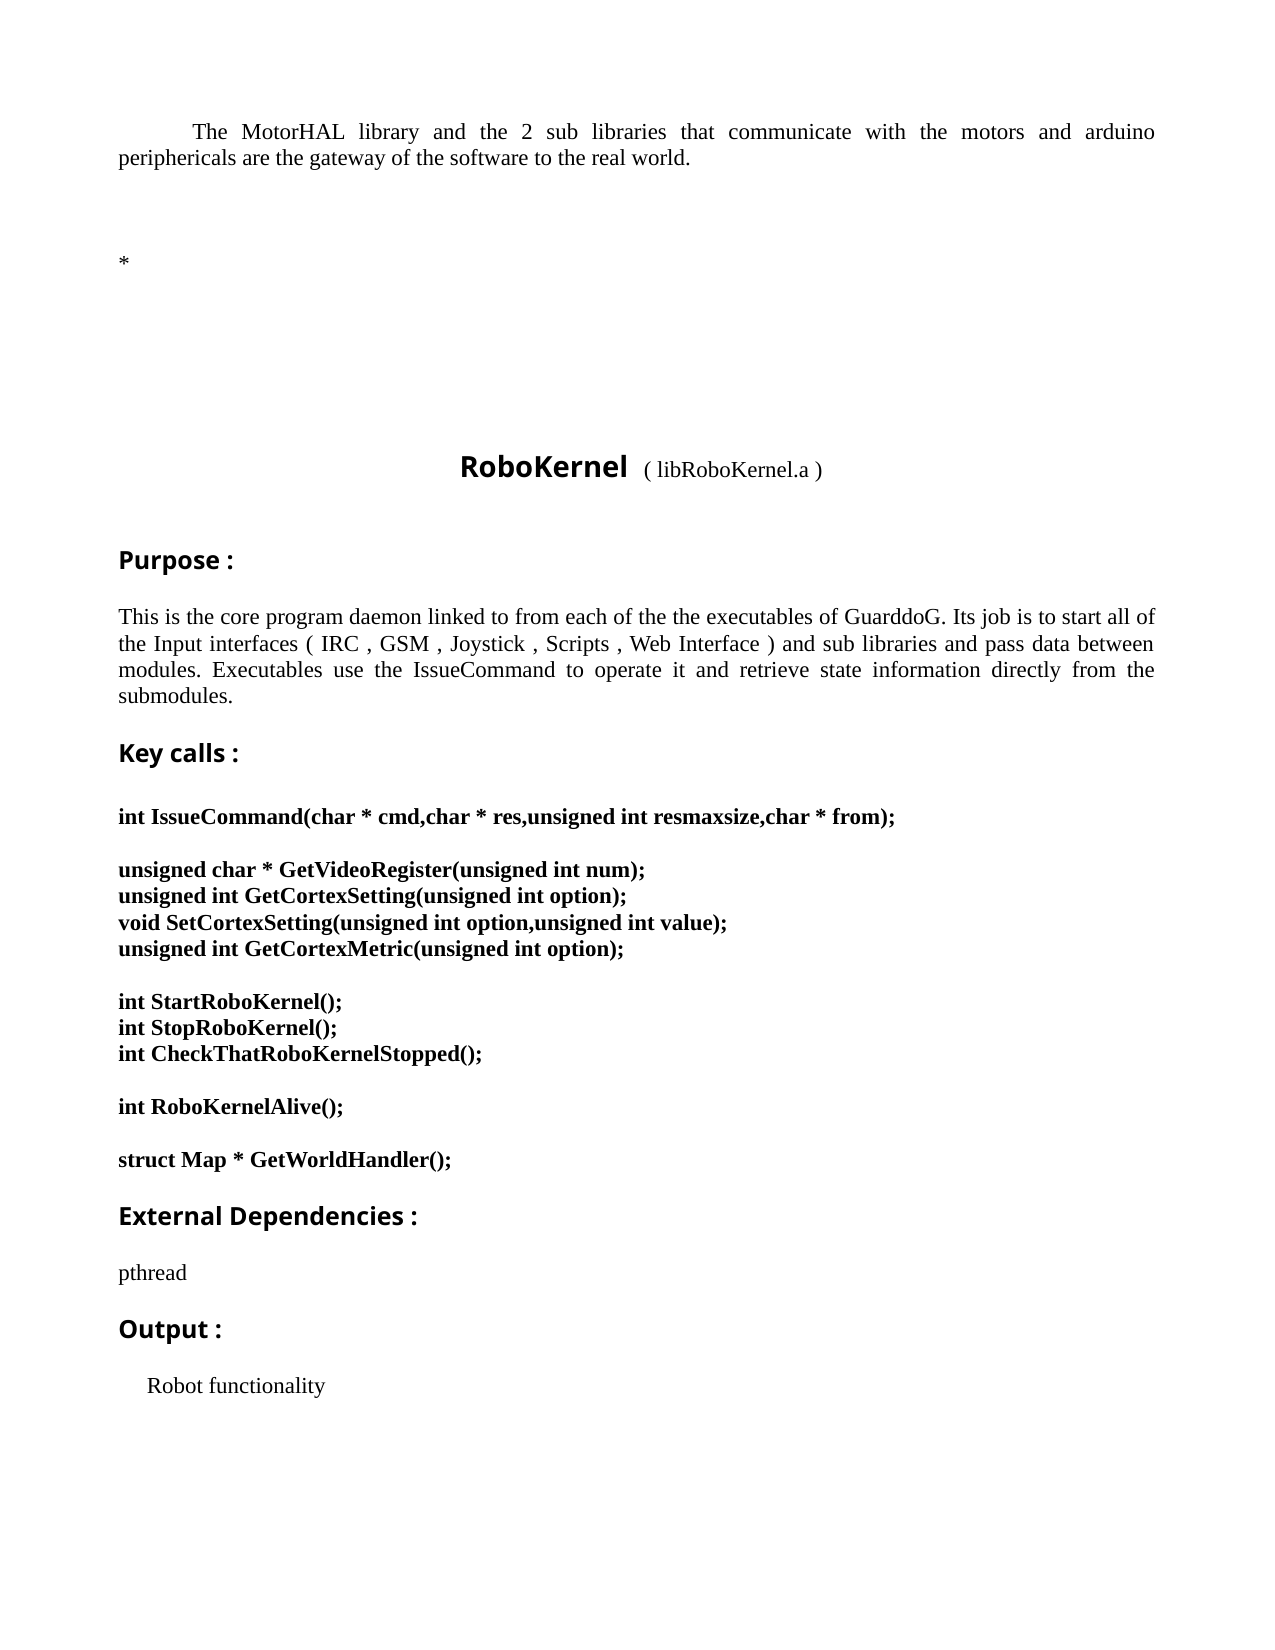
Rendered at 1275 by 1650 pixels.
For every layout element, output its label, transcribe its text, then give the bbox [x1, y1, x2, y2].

text int StartRoboKernel(); [118, 988, 1157, 1014]
text unsigned int GetCortexSetting(unsigned int option); [118, 882, 1157, 909]
text Purpose : [118, 543, 1157, 577]
text Output : [118, 1312, 1157, 1346]
text Robot functionality [118, 1372, 1157, 1398]
text int CheckThatRoboKernelStopped(); [118, 1041, 1157, 1067]
text int IssueCommand(char * cmd,char * res,unsigned int resmaxsize,char * from); [118, 803, 1157, 830]
text The MotorHAL library and the 2 sub libraries that communicate with the motors and arduino periphericals are the gateway of the software to the real world. [118, 118, 1157, 171]
text void SetCortexSetting(unsigned int option,unsigned int value); [118, 909, 1157, 935]
text This is the core program daemon linked to from each of the the executables of GuarddoG. Its job is to start all of the Input interfaces ( IRC , GSM , Joystick , Scripts , Web Interface ) and sub libraries and pass data between modules. Executables use the IssueCommand to operate it and retrieve state information directly from the submodules. [118, 603, 1157, 709]
text Key calls : [118, 735, 1157, 769]
text int StopRoboKernel(); [118, 1014, 1157, 1041]
text struct Map * GetWorldHandler(); [118, 1146, 1157, 1172]
text unsigned char * GetVideoRegister(unsigned int num); [118, 856, 1157, 882]
text External Dependencies : [118, 1199, 1157, 1233]
text int RoboKernelAlive(); [118, 1093, 1157, 1119]
text RoboKernel ( libRoboKernel.a ) [118, 447, 1157, 486]
text * [118, 250, 1157, 276]
text pthread [118, 1259, 1157, 1285]
text unsigned int GetCortexMetric(unsigned int option); [118, 935, 1157, 961]
